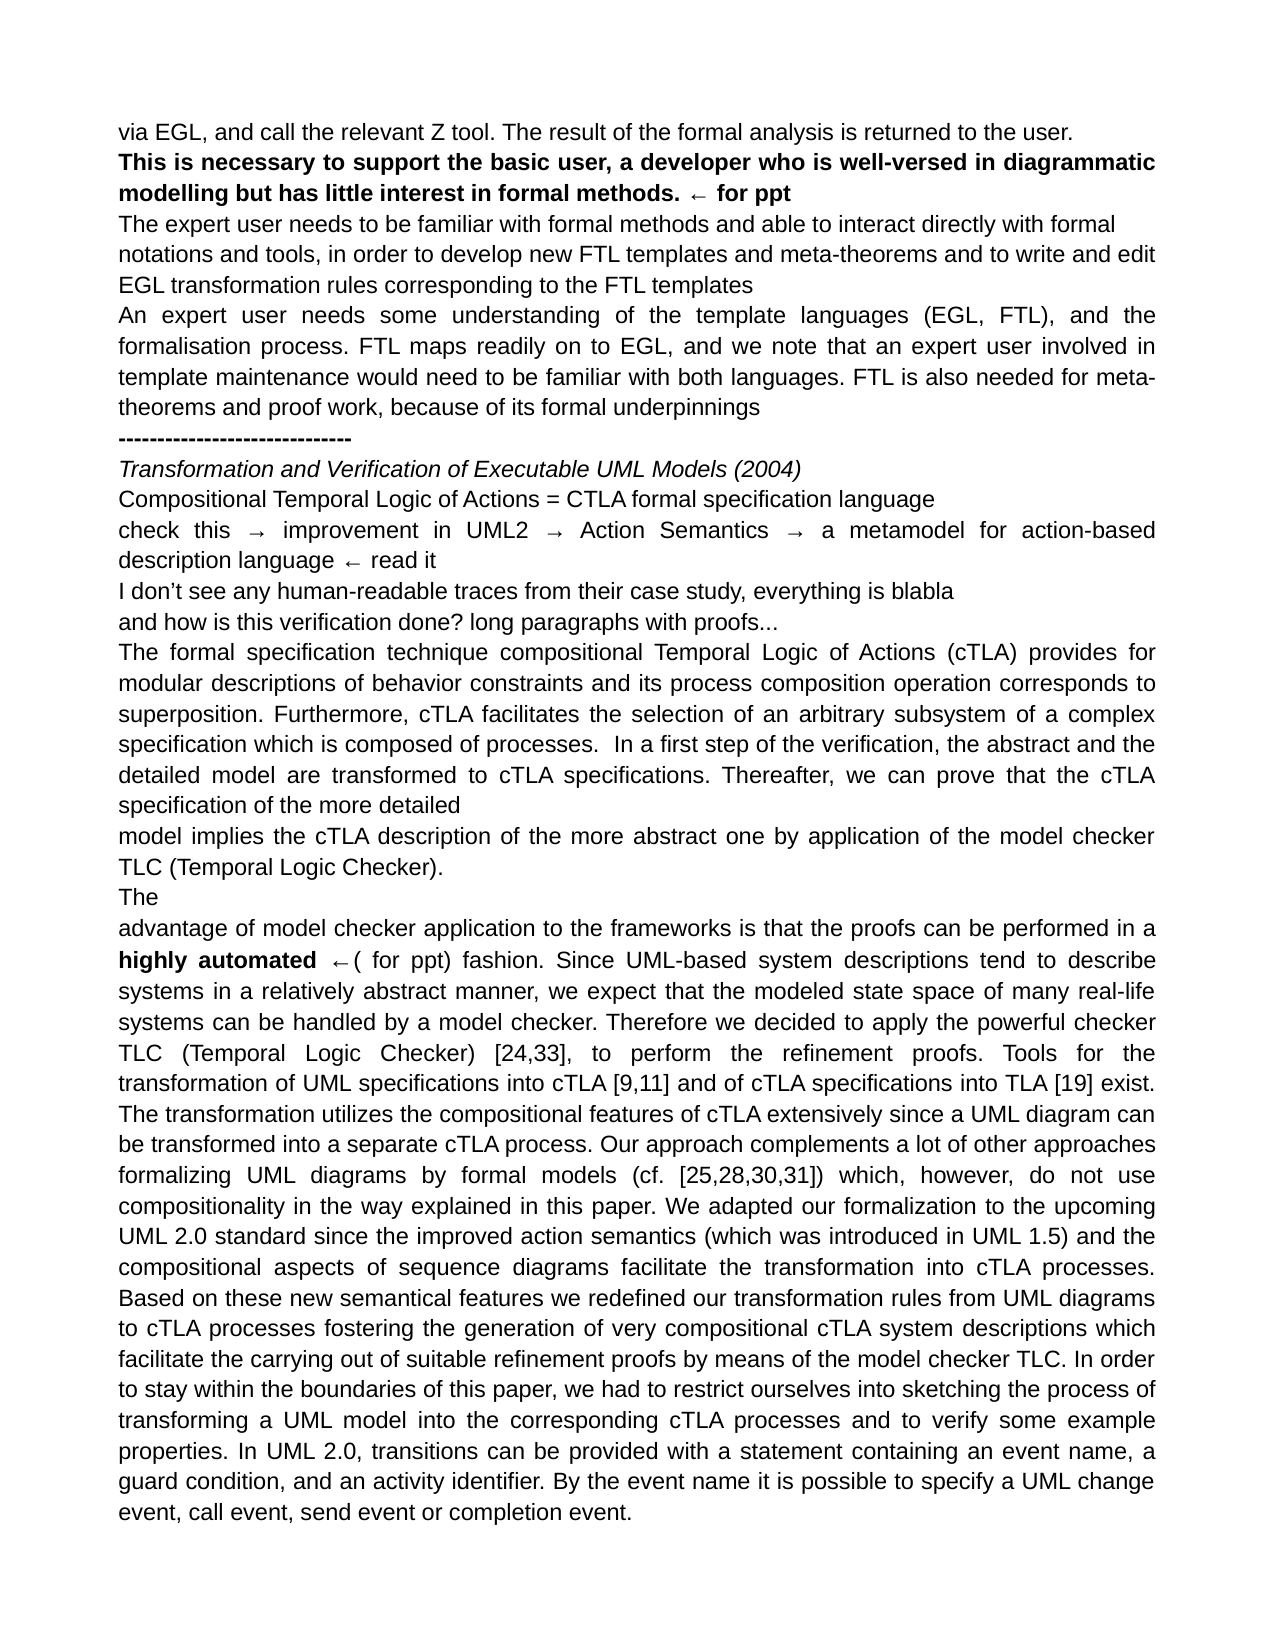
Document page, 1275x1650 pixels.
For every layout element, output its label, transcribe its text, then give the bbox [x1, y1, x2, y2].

text model implies the cTLA description of the more abstract one by application of the model checker TLC (Temporal Logic Checker). [118, 822, 1157, 880]
text ------------------------------ [118, 424, 1157, 451]
text advantage of model checker application to the frameworks is that the proofs can be performed in a highly automated ←( for ppt) fashion. Since UML-based system descriptions tend to describe systems in a relatively abstract manner, we expect that the modeled state space of many real-life systems can be handled by a model checker. Therefore we decided to apply the powerful checker TLC (Temporal Logic Checker) [24,33], to perform the refinement proofs. Tools for the transformation of UML specifications into cTLA [9,11] and of cTLA specifications into TLA [19] exist. The transformation utilizes the compositional features of cTLA extensively since a UML diagram can be transformed into a separate cTLA process. Our approach complements a lot of other approaches formalizing UML diagrams by formal models (cf. [25,28,30,31]) which, however, do not use compositionality in the way explained in this paper. We adapted our formalization to the upcoming UML 2.0 standard since the improved action semantics (which was introduced in UML 1.5) and the compositional aspects of sequence diagrams facilitate the transformation into cTLA processes. Based on these new semantical features we redefined our transformation rules from UML diagrams to cTLA processes fostering the generation of very compositional cTLA system descriptions which facilitate the carrying out of suitable refinement proofs by means of the model checker TLC. In order to stay within the boundaries of this paper, we had to restrict ourselves into sketching the process of transforming a UML model into the corresponding cTLA processes and to verify some example properties. In UML 2.0, transitions can be provided with a statement containing an event name, a guard condition, and an activity identifier. By the event name it is possible to specify a UML change event, call event, send event or completion event. [118, 914, 1157, 1525]
text Transformation and Verification of Executable UML Models (2004) [118, 455, 1157, 482]
text This is necessary to support the basic user, a developer who is well-versed in diagrammatic modelling but has little interest in formal methods. ← for ppt [118, 149, 1157, 206]
text via EGL, and call the relevant Z tool. The result of the formal analysis is returned to the user. [118, 118, 1157, 145]
text check this → improvement in UML2 → Action Semantics → a metamodel for action-based description language ← read it [118, 516, 1157, 574]
text The expert user needs to be familiar with formal methods and able to interact directly with formal [118, 210, 1157, 237]
text notations and tools, in order to develop new FTL templates and meta-theorems and to write and edit EGL transformation rules corresponding to the FTL templates [118, 241, 1157, 298]
text An expert user needs some understanding of the template languages (EGL, FTL), and the formalisation process. FTL maps readily on to EGL, and we note that an expert user involved in template maintenance would need to be familiar with both languages. FTL is also needed for meta-theorems and proof work, because of its formal underpinnings [118, 302, 1157, 421]
text and how is this verification done? long paragraphs with proofs... [118, 608, 1157, 635]
text I don’t see any human-readable traces from their case study, everything is blabla [118, 577, 1157, 604]
text The [118, 884, 1157, 911]
text The formal specification technique compositional Temporal Logic of Actions (cTLA) provides for modular descriptions of behavior constraints and its process composition operation corresponds to superposition. Furthermore, cTLA facilitates the selection of an arbitrary subsystem of a complex specification which is composed of processes. In a first step of the verification, the abstract and the detailed model are transformed to cTLA specifications. Thereafter, we can prove that the cTLA specification of the more detailed [118, 639, 1157, 819]
text Compositional Temporal Logic of Actions = CTLA formal specification language [118, 486, 1157, 512]
